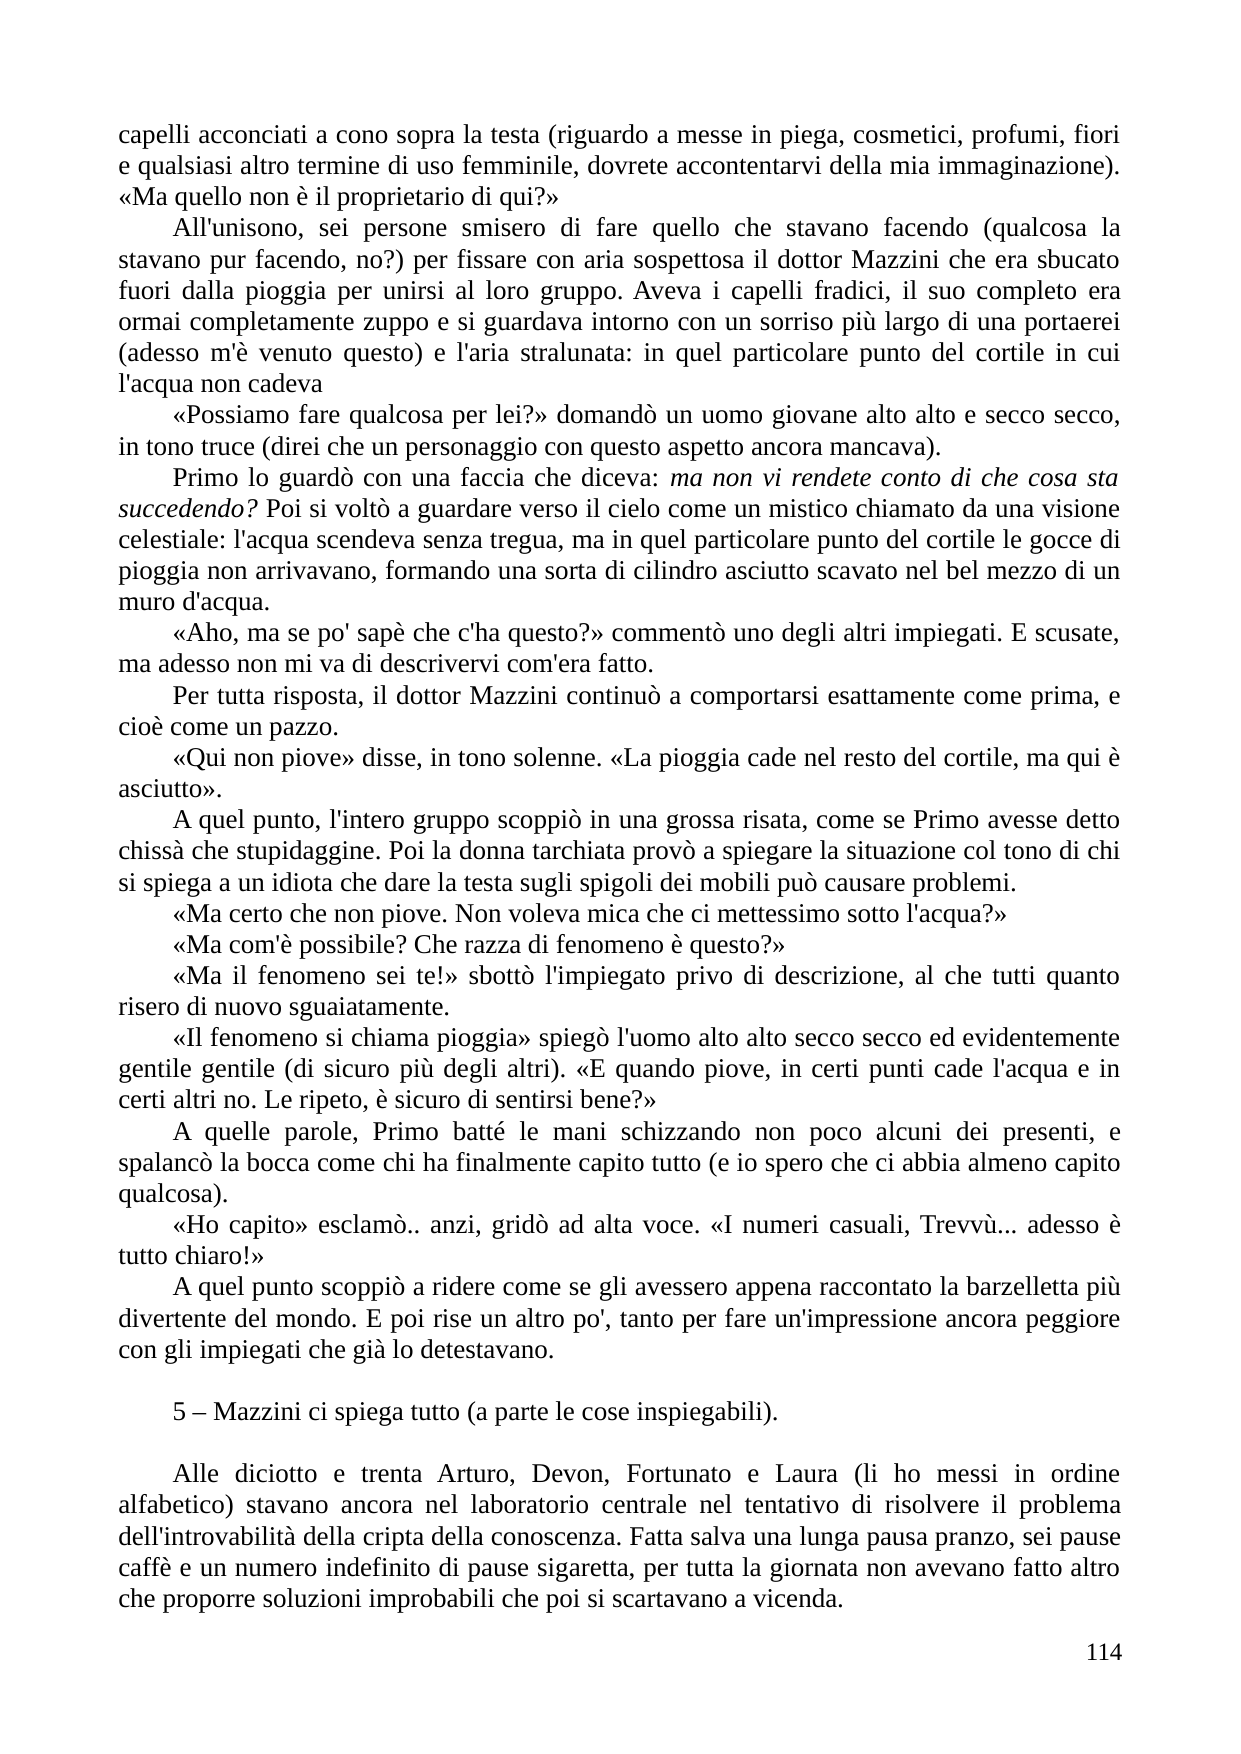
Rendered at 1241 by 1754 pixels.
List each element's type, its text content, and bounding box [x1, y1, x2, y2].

text capelli acconciati a cono sopra la testa (riguardo a messe in piega, cosmetici, profumi, fiori e qualsiasi altro termine di uso femminile, dovrete accontentarvi della mia immaginazione). «Ma quello non è il proprietario di qui?» [118, 118, 1122, 212]
text All'unisono, sei persone smisero di fare quello che stavano facendo (qualcosa la stavano pur facendo, no?) per fissare con aria sospettosa il dottor Mazzini che era sbucato fuori dalla pioggia per unirsi al loro gruppo. Aveva i capelli fradici, il suo completo era ormai completamente zuppo e si guardava intorno con un sorriso più largo di una portaerei (adesso m'è venuto questo) e l'aria stralunata: in quel particolare punto del cortile in cui l'acqua non cadeva [118, 212, 1122, 398]
text «Aho, ma se po' sapè che c'ha questo?» commentò uno degli altri impiegati. E scusate, ma adesso non mi va di descrivervi com'era fatto. [118, 616, 1122, 679]
text «Il fenomeno si chiama pioggia» spiegò l'uomo alto alto secco secco ed evidentemente gentile gentile (di sicuro più degli altri). «E quando piove, in certi punti cade l'acqua e in certi altri no. Le ripeto, è sicuro di sentirsi bene?» [118, 1021, 1122, 1115]
text «Ma com'è possibile? Che razza di fenomeno è questo?» [118, 928, 1122, 959]
text Per tutta risposta, il dottor Mazzini continuò a comportarsi esattamente come prima, e cioè come un pazzo. [118, 679, 1122, 741]
text «Ma il fenomeno sei te!» sbottò l'impiegato privo di descrizione, al che tutti quanto risero di nuovo sguaiatamente. [118, 959, 1122, 1021]
text «Ma certo che non piove. Non voleva mica che ci mettessimo sotto l'acqua?» [118, 897, 1122, 928]
text A quel punto scoppiò a ridere come se gli avessero appena raccontato la barzelletta più divertente del mondo. E poi rise un altro po', tanto per fare un'impressione ancora peggiore con gli impiegati che già lo detestavano. [118, 1271, 1122, 1364]
text «Ho capito» esclamò.. anzi, gridò ad alta voce. «I numeri casuali, Trevvù... adesso è tutto chiaro!» [118, 1208, 1122, 1271]
text A quel punto, l'intero gruppo scoppiò in una grossa risata, come se Primo avesse detto chissà che stupidaggine. Poi la donna tarchiata provò a spiegare la situazione col tono di chi si spiega a un idiota che dare la testa sugli spigoli dei mobili può causare problemi. [118, 803, 1122, 897]
text Primo lo guardò con una faccia che diceva: ma non vi rendete conto di che cosa sta succedendo? Poi si voltò a guardare verso il cielo come un mistico chiamato da una visione celestiale: l'acqua scendeva senza tregua, ma in quel particolare punto del cortile le gocce di pioggia non arrivavano, formando una sorta di cilindro asciutto scavato nel bel mezzo di un muro d'acqua. [118, 461, 1122, 616]
text «Possiamo fare qualcosa per lei?» domandò un uomo giovane alto alto e secco secco, in tono truce (direi che un personaggio con questo aspetto ancora mancava). [118, 398, 1122, 461]
text 5 – Mazzini ci spiega tutto (a parte le cose inspiegabili). [118, 1395, 1122, 1426]
text A quelle parole, Primo batté le mani schizzando non poco alcuni dei presenti, e spalancò la bocca come chi ha finalmente capito tutto (e io spero che ci abbia almeno capito qualcosa). [118, 1115, 1122, 1208]
text Alle diciotto e trenta Arturo, Devon, Fortunato e Laura (li ho messi in ordine alfabetico) stavano ancora nel laboratorio centrale nel tentativo di risolvere il problema dell'introvabilità della cripta della conoscenza. Fatta salva una lunga pausa pranzo, sei pause caffè e un numero indefinito di pause sigaretta, per tutta la giornata non avevano fatto altro che proporre soluzioni improbabili che poi si scartavano a vicenda. [118, 1457, 1122, 1613]
text «Qui non piove» disse, in tono solenne. «La pioggia cade nel resto del cortile, ma qui è asciutto». [118, 741, 1122, 803]
